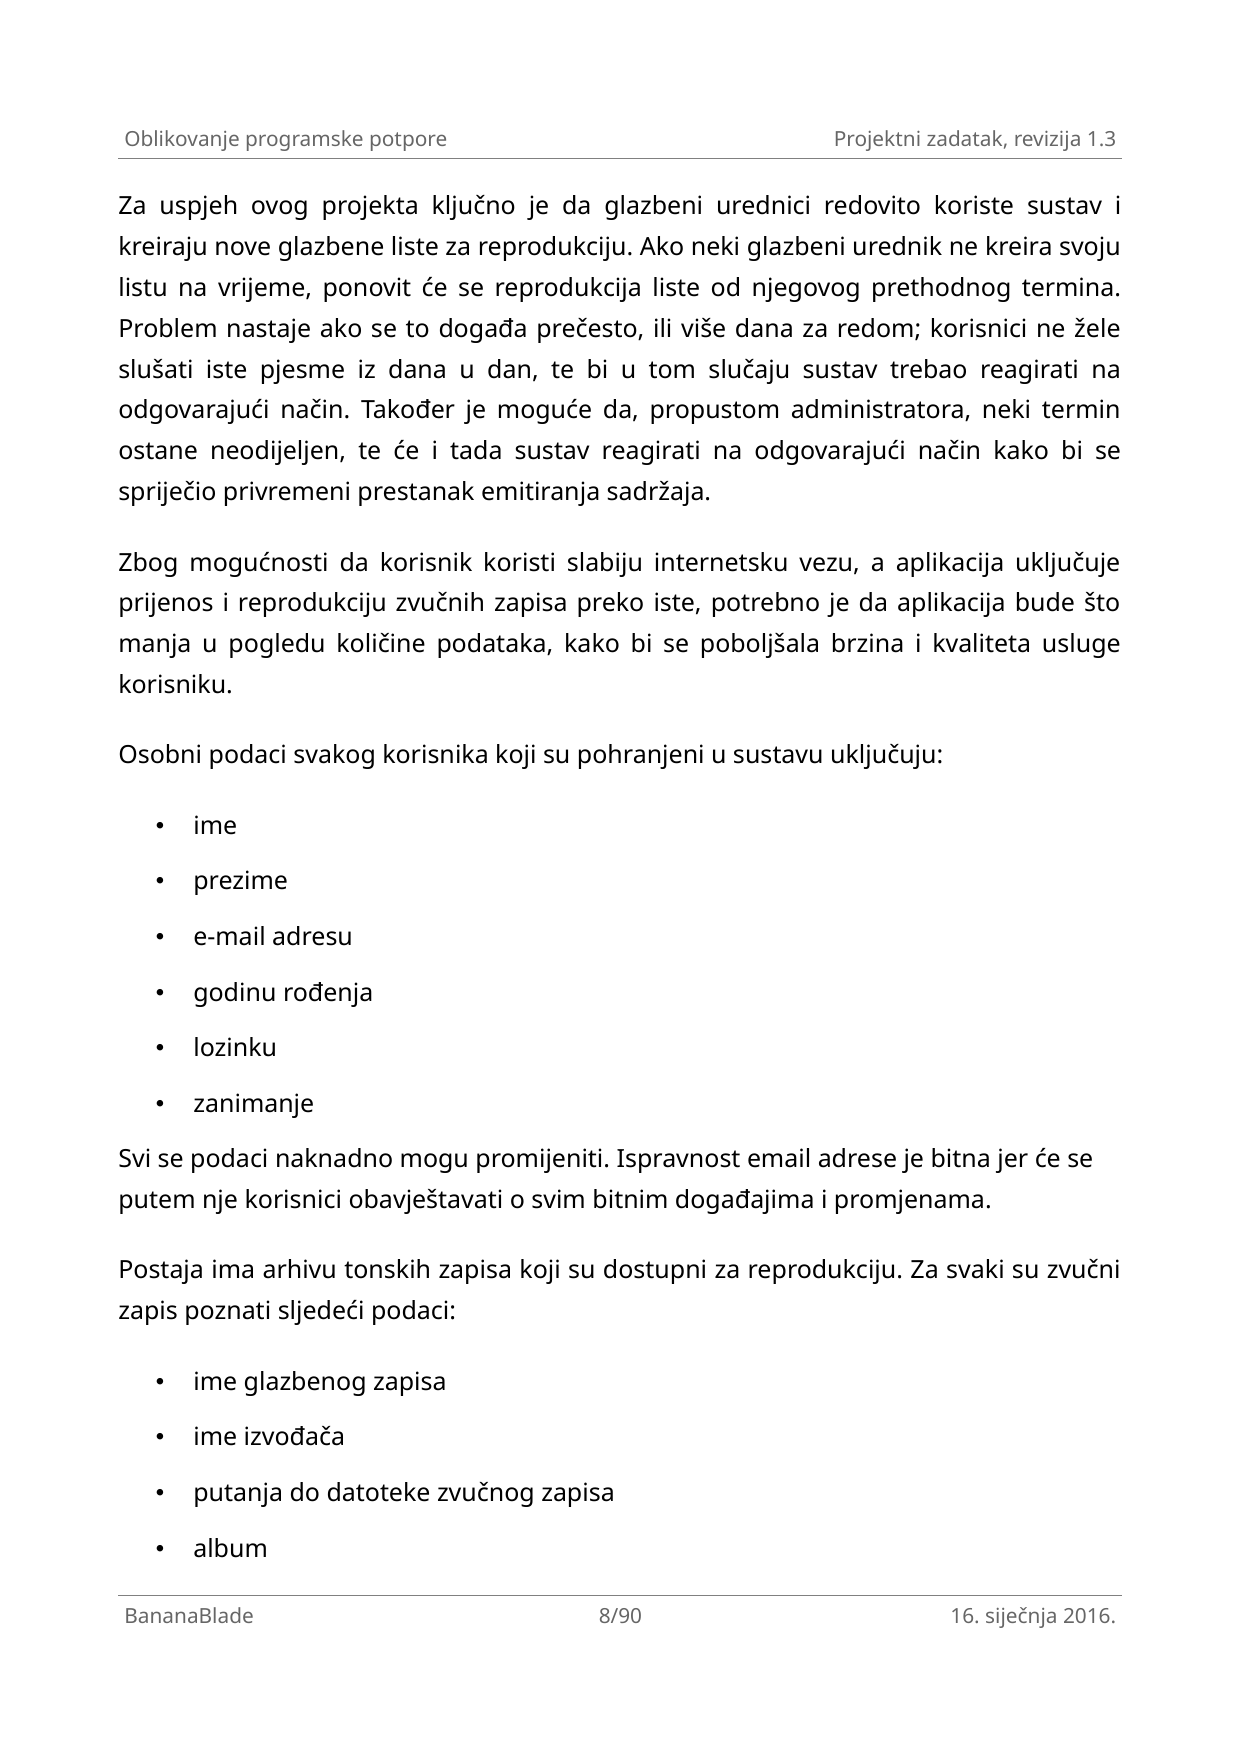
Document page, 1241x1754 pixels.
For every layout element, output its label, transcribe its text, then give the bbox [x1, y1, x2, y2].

list ime [156, 807, 1122, 841]
text Postaja ima arhivu tonskih zapisa koji su dostupni za reprodukciju. Za svaki su zvučni zapis poznati sljedeći podaci: [118, 1252, 1122, 1327]
list godinu rođenja [156, 974, 1122, 1008]
text Osobni podaci svakog korisnika koji su pohranjeni u sustavu uključuju: [118, 737, 1122, 771]
text Za uspjeh ovog projekta ključno je da glazbeni urednici redovito koriste sustav i kreiraju nove glazbene liste za reprodukciju. Ako neki glazbeni urednik ne kreira svoju listu na vrijeme, ponovit će se reprodukcija liste od njegovog prethodnog termina. Problem nastaje ako se to događa prečesto, ili više dana za redom; korisnici ne žele slušati iste pjesme iz dana u dan, te bi u tom slučaju sustav trebao reagirati na odgovarajući način. Također je moguće da, propustom administratora, neki termin ostane neodijeljen, te će i tada sustav reagirati na odgovarajući način kako bi se spriječio privremeni prestanak emitiranja sadržaja. [118, 188, 1122, 508]
list ime glazbenog zapisa [156, 1363, 1122, 1397]
text Svi se podaci naknadno mogu promijeniti. Ispravnost email adrese je bitna jer će se putem nje korisnici obavještavati o svim bitnim događajima i promjenama. [118, 1141, 1122, 1216]
text Zbog mogućnosti da korisnik koristi slabiju internetsku vezu, a aplikacija uključuje prijenos i reprodukciju zvučnih zapisa preko iste, potrebno je da aplikacija bude što manja u pogledu količine podataka, kako bi se poboljšala brzina i kvaliteta usluge korisniku. [118, 544, 1122, 701]
list ime izvođača [156, 1419, 1122, 1453]
list prezime [156, 863, 1122, 897]
list e-mail adresu [156, 918, 1122, 953]
list lozinku [156, 1030, 1122, 1064]
list zanimanje [156, 1085, 1122, 1119]
list putanja do datoteke zvučnog zapisa [156, 1474, 1122, 1509]
list album [156, 1530, 1122, 1564]
